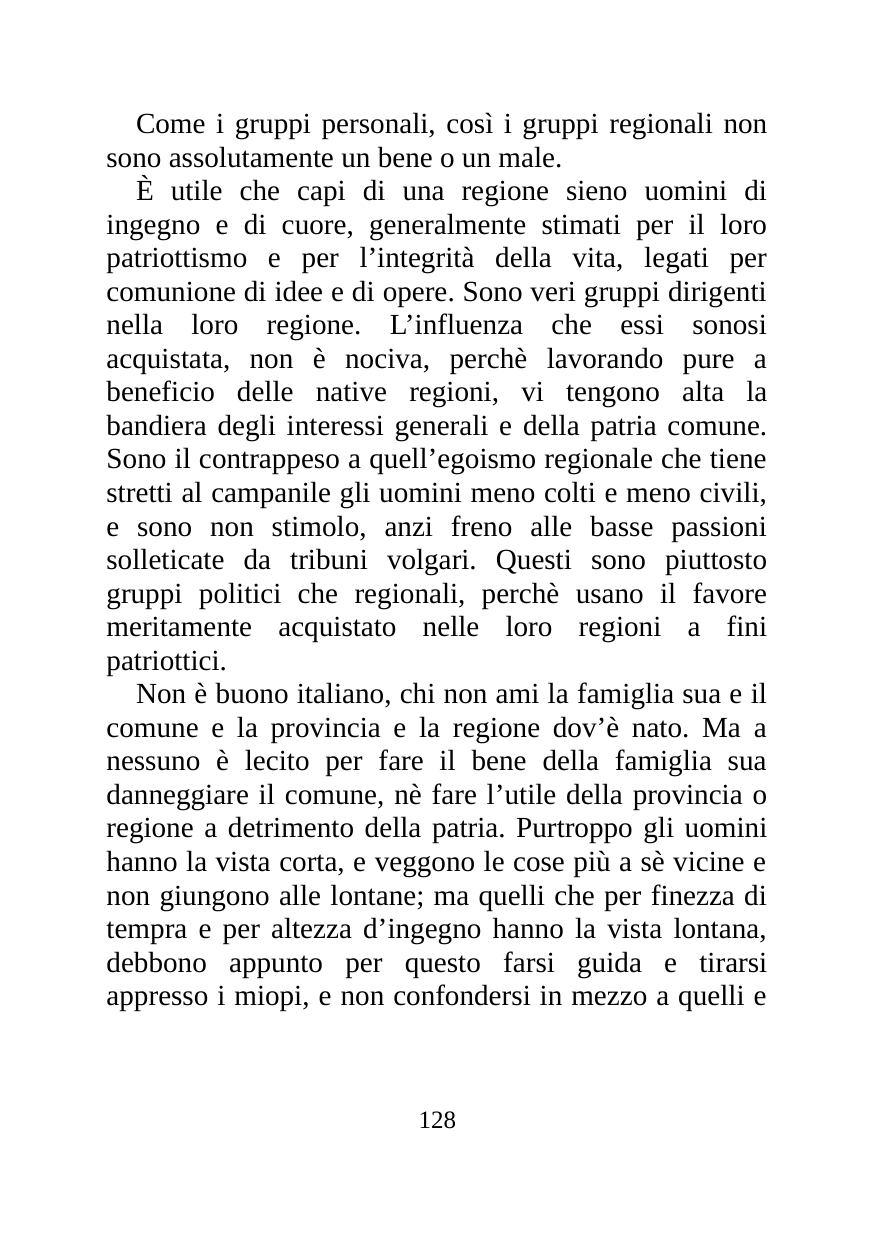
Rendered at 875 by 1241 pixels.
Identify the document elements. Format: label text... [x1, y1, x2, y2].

text Come i gruppi personali, così i gruppi regionali non sono assolutamente un bene o un male. [106, 106, 768, 173]
text È utile che capi di una regione sieno uomini di ingegno e di cuore, generalmente stimati per il loro patriottismo e per l’integrità della vita, legati per comunione di idee e di opere. Sono veri gruppi dirigenti nella loro regione. L’influenza che essi sonosi acquistata, non è nociva, perchè lavorando pure a beneficio delle native regioni, vi tengono alta la bandiera degli interessi generali e della patria comune. Sono il contrappeso a quell’egoismo regionale che tiene stretti al campanile gli uomini meno colti e meno civili, e sono non stimolo, anzi freno alle basse passioni solleticate da tribuni volgari. Questi sono piuttosto gruppi politici che regionali, perchè usano il favore meritamente acquistato nelle loro regioni a fini patriottici. [106, 173, 768, 676]
text Non è buono italiano, chi non ami la famiglia sua e il comune e la provincia e la regione dov’è nato. Ma a nessuno è lecito per fare il bene della famiglia sua danneggiare il comune, nè fare l’utile della provincia o regione a detrimento della patria. Purtroppo gli uomini hanno la vista corta, e veggono le cose più a sè vicine e non giungono alle lontane; ma quelli che per finezza di tempra e per altezza d’ingegno hanno la vista lontana, debbono appunto per questo farsi guida e tirarsi appresso i miopi, e non confondersi in mezzo a quelli e [106, 676, 768, 1012]
